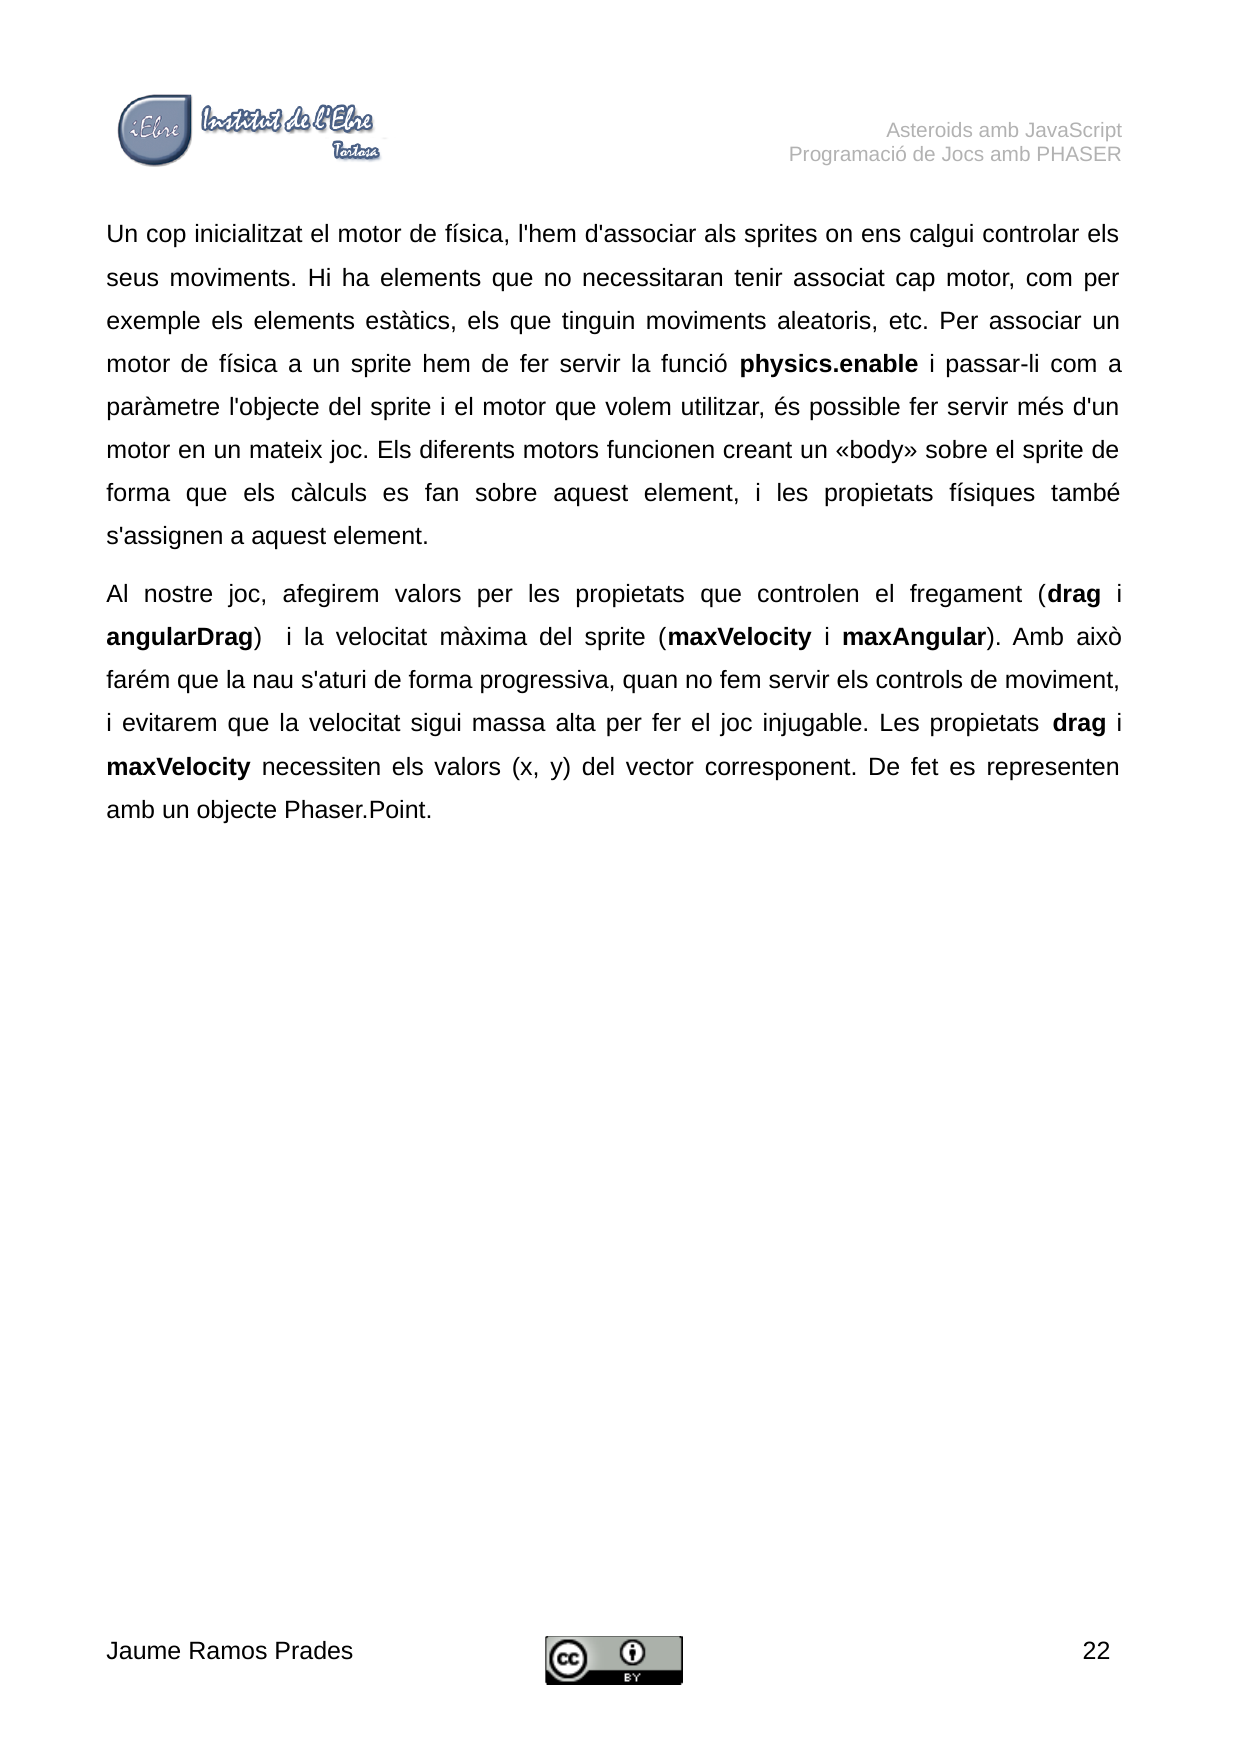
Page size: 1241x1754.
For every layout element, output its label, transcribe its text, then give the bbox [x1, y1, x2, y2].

picture [106, 79, 397, 181]
picture [545, 1636, 683, 1685]
text Un cop inicialitzat el motor de física, l'hem d'associar als sprites on ens calgui controlar els seus moviments. Hi ha elements que no necessitaran tenir associat cap motor, com per exemple els elements estàtics, els que tinguin moviments aleatoris, etc. Per associar un motor de física a un sprite hem de fer servir la funció physics.enable i passar-li com a paràmetre l'objecte del sprite i el motor que volem utilitzar, és possible fer servir més d'un motor en un mateix joc. Els diferents motors funcionen creant un «body» sobre el sprite de forma que els càlculs es fan sobre aquest element, i les propietats físiques també s'assignen a aquest element. [106, 219, 1122, 550]
text Al nostre joc, afegirem valors per les propietats que controlen el fregament (drag i angularDrag) i la velocitat màxima del sprite (maxVelocity i maxAngular). Amb això farém que la nau s'aturi de forma progressiva, quan no fem servir els controls de moviment, i evitarem que la velocitat sigui massa alta per fer el joc injugable. Les propietats drag i maxVelocity necessiten els valors (x, y) del vector corresponent. De fet es representen amb un objecte Phaser.Point. [106, 579, 1122, 823]
